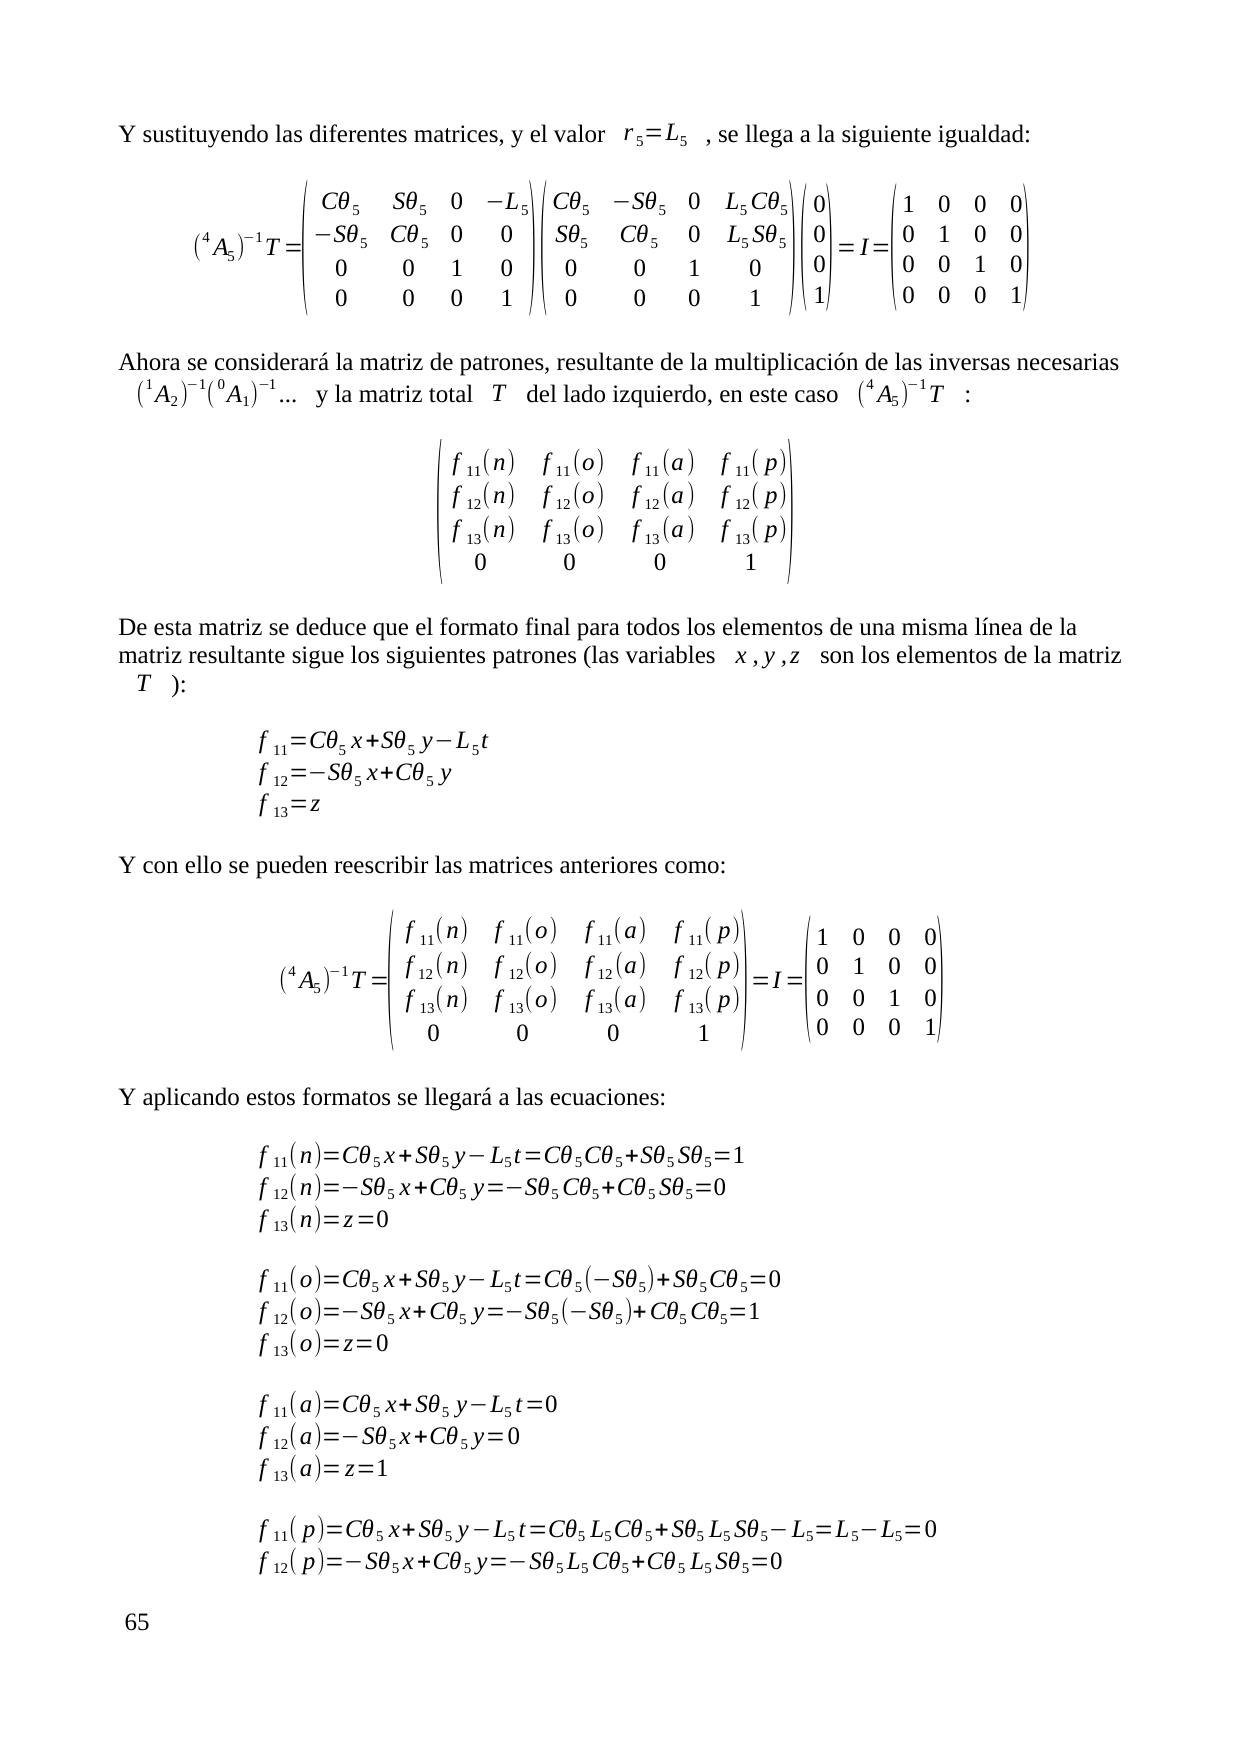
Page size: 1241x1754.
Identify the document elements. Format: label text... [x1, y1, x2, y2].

text Y aplicando estos formatos se llegará a las ecuaciones: [118, 1082, 1122, 1111]
text Y sustituyendo las diferentes matrices, y el valor, se llega a la siguiente igualdad: [118, 118, 1122, 149]
text De esta matriz se deduce que el formato final para todos los elementos de una misma línea de la matriz resultante sigue los siguientes patrones (las variablesson los elementos de la matriz): [118, 612, 1122, 698]
text Ahora se considerará la matriz de patrones, resultante de la multiplicación de las inversas necesarias y la matriz totaldel lado izquierdo, en este caso: [118, 347, 1122, 411]
text Y con ello se pueden reescribir las matrices anteriores como: [118, 850, 1122, 879]
